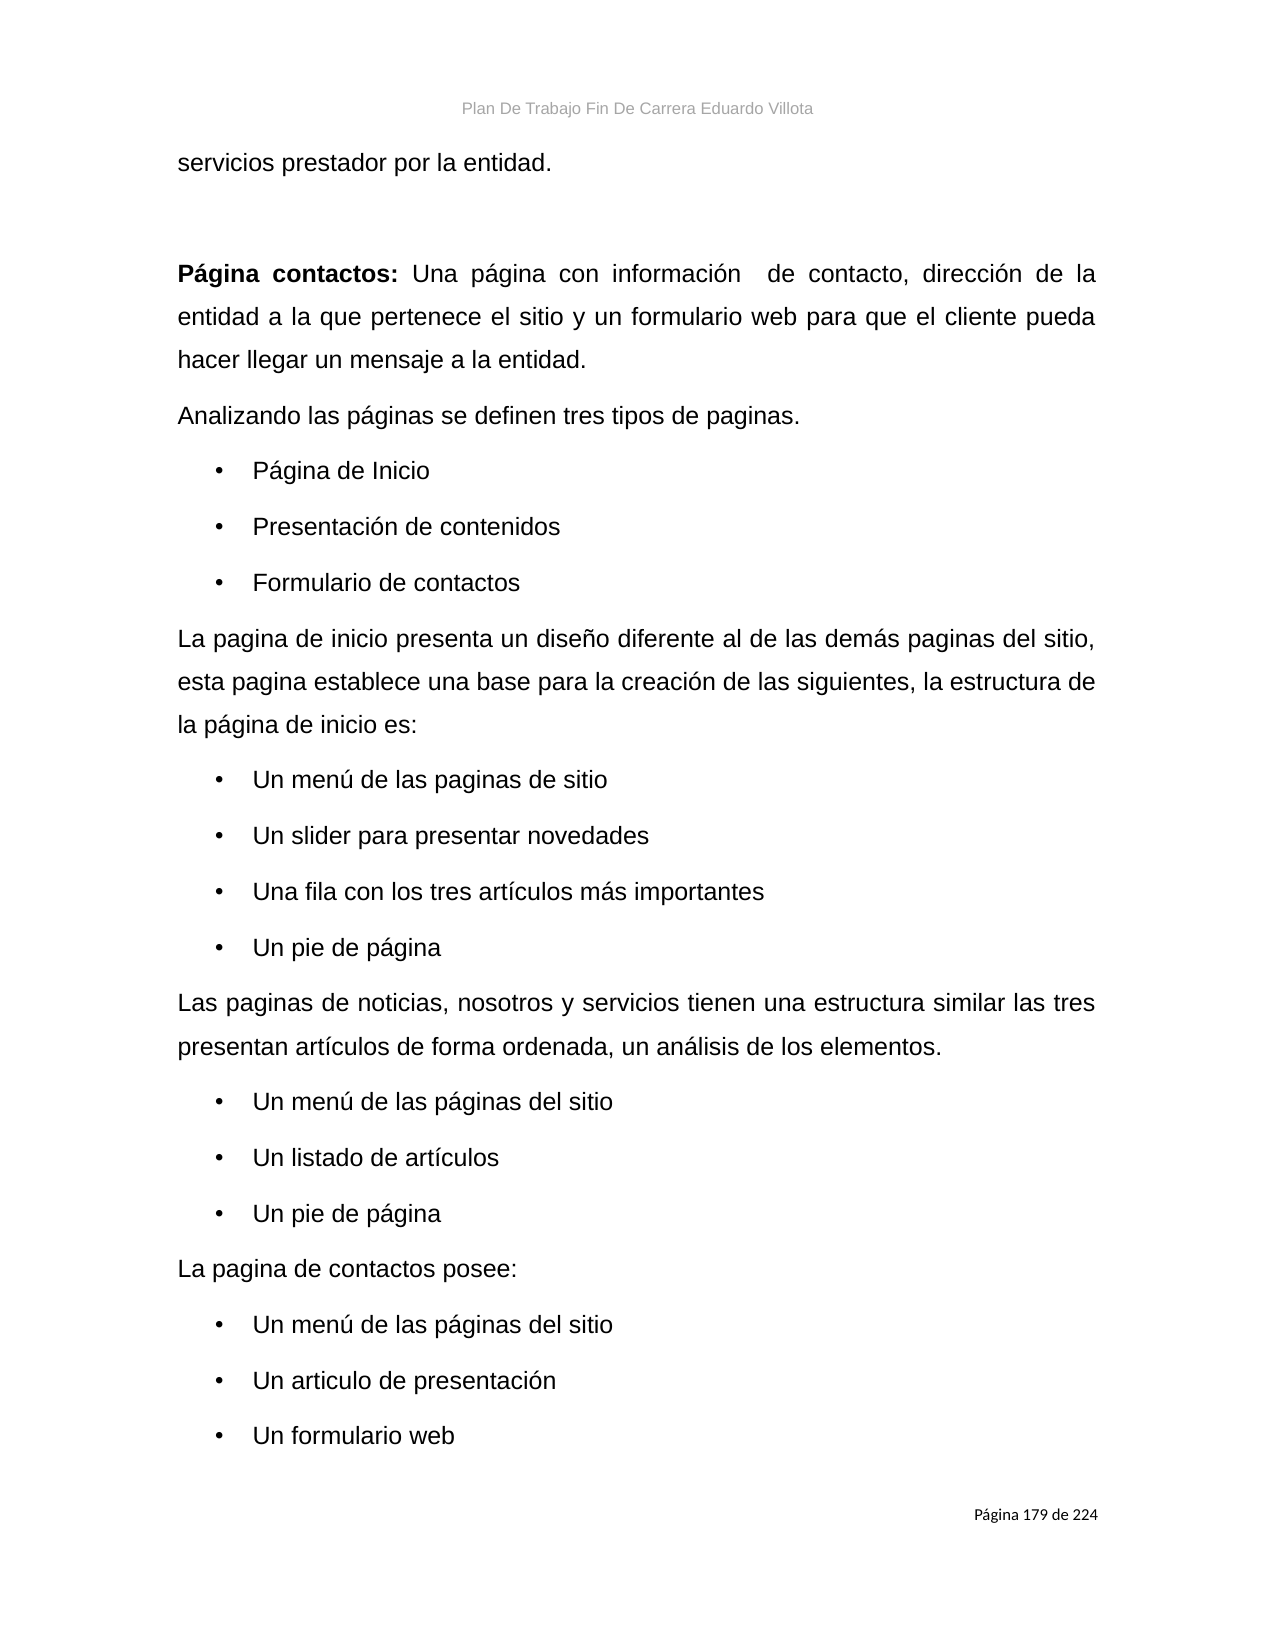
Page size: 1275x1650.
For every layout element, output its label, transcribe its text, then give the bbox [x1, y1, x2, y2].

list Un pie de página [215, 933, 1098, 961]
list Una fila con los tres artículos más importantes [215, 877, 1098, 906]
list Un pie de página [215, 1198, 1098, 1227]
list Presentación de contenidos [215, 512, 1098, 541]
list Un formulario web [215, 1421, 1098, 1450]
text Página contactos: Una página con información de contacto, dirección de la entidad a la que pertenece el sitio y un formulario web para que el cliente pueda hacer llegar un mensaje a la entidad. [177, 259, 1098, 374]
text Analizando las páginas se definen tres tipos de paginas. [177, 401, 1098, 429]
text servicios prestador por la entidad. [177, 148, 1098, 176]
list Un menú de las páginas del sitio [215, 1310, 1098, 1339]
list Un menú de las paginas de sitio [215, 765, 1098, 794]
list Un menú de las páginas del sitio [215, 1087, 1098, 1116]
list Página de Inicio [215, 456, 1098, 485]
list Formulario de contactos [215, 568, 1098, 597]
list Un slider para presentar novedades [215, 821, 1098, 850]
list Un articulo de presentación [215, 1366, 1098, 1394]
list Un listado de artículos [215, 1143, 1098, 1172]
text Las paginas de noticias, nosotros y servicios tienen una estructura similar las tres presentan artículos de forma ordenada, un análisis de los elementos. [177, 988, 1098, 1060]
text La pagina de contactos posee: [177, 1254, 1098, 1283]
text La pagina de inicio presenta un diseño diferente al de las demás paginas del sitio, esta pagina establece una base para la creación de las siguientes, la estructura de la página de inicio es: [177, 623, 1098, 738]
